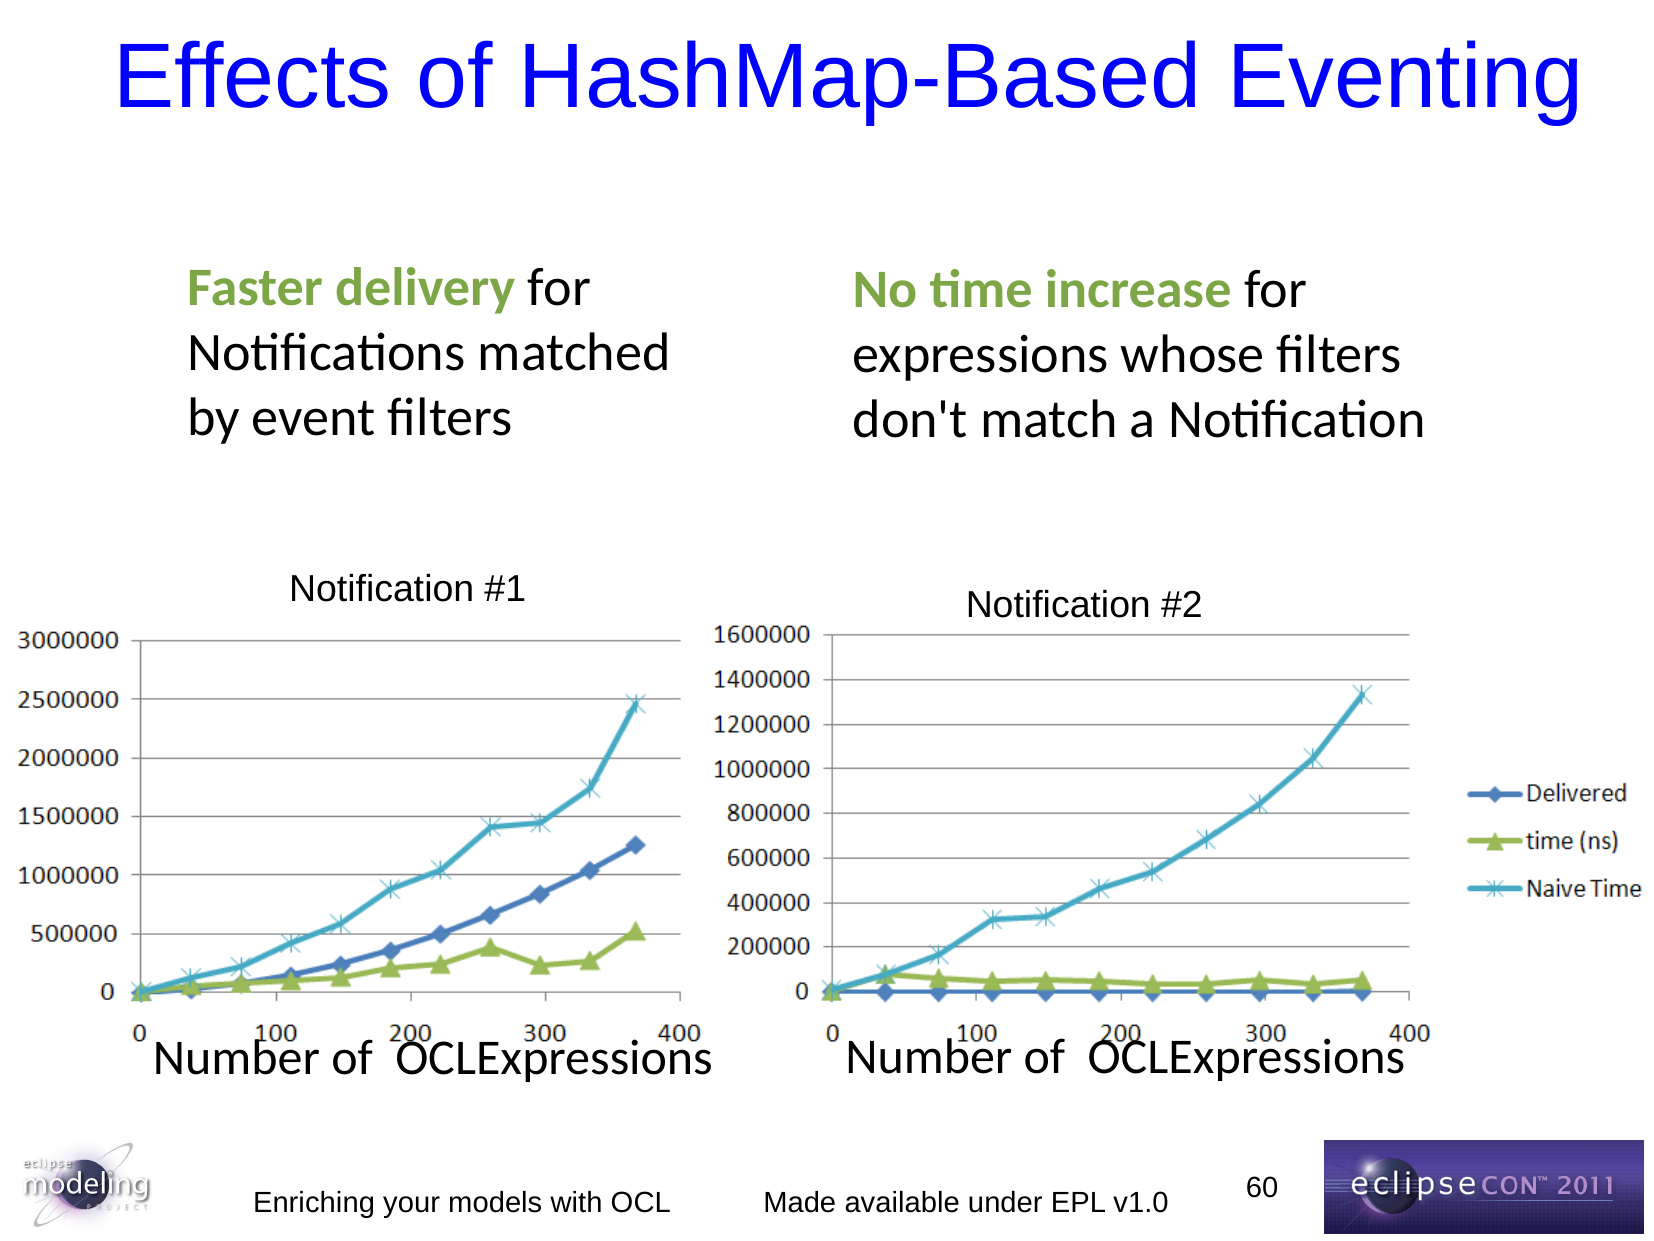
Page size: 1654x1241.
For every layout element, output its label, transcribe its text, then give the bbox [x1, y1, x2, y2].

text_box Notification #2 [951, 575, 1218, 633]
text_box Number of OCLExpressions [830, 1028, 1421, 1105]
picture [9, 1136, 156, 1235]
picture [1324, 1140, 1644, 1234]
text_box No time increase for expressions whose filters don't match a Notification [837, 237, 1442, 456]
text_box Notification #1 [274, 560, 541, 618]
text_box Faster delivery for Notifications matched by event filters [172, 236, 687, 454]
picture [7, 602, 1653, 1067]
text_box Number of OCLExpressions [138, 1029, 728, 1106]
title Effects of HashMap-Based Eventing [49, 24, 1624, 127]
